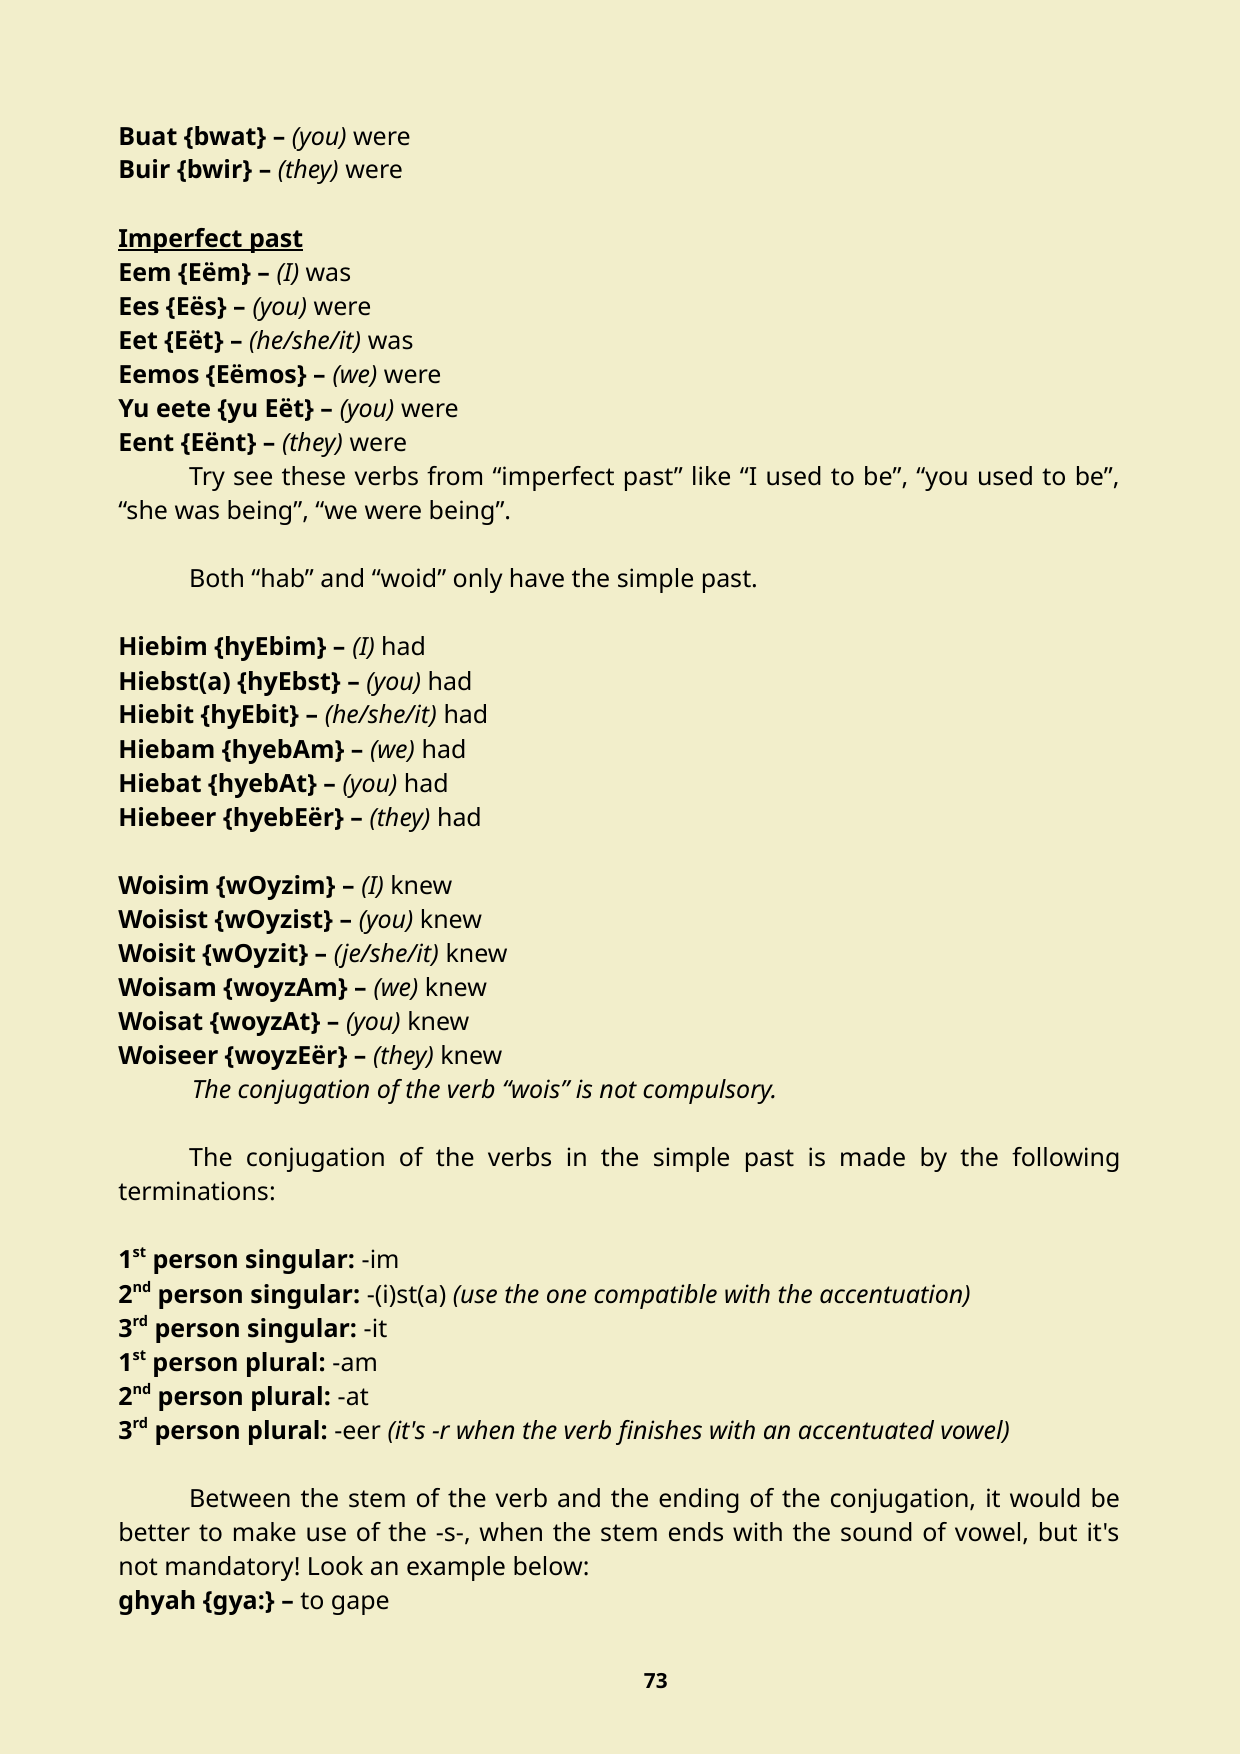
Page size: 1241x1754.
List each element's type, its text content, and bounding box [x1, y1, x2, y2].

text 1st person singular: -im [118, 1242, 1122, 1276]
text Buat {bwat} – (you) were [118, 118, 1122, 152]
text Eemos {Eëmos} – (we) were [118, 357, 1122, 391]
text Imperfect past [118, 220, 1122, 254]
text Hiebim {hyEbim} – (I) had [118, 629, 1122, 663]
text Hiebit {hyEbit} – (he/she/it) had [118, 697, 1122, 731]
text Hiebst(a) {hyEbst} – (you) had [118, 663, 1122, 697]
text Eem {Eëm} – (I) was [118, 254, 1122, 288]
text The conjugation of the verbs in the simple past is made by the following terminations: [118, 1140, 1122, 1208]
text Woiseer {woyzEër} – (they) knew [118, 1038, 1122, 1072]
text Eent {Eënt} – (they) were [118, 425, 1122, 459]
text Hiebat {hyebAt} – (you) had [118, 765, 1122, 799]
text 2nd person plural: -at [118, 1378, 1122, 1412]
text Woisat {woyzAt} – (you) knew [118, 1004, 1122, 1038]
text Yu eete {yu Eët} – (you) were [118, 391, 1122, 425]
text 3rd person singular: -it [118, 1310, 1122, 1344]
text The conjugation of the verb “wois” is not compulsory. [192, 1072, 1122, 1106]
text Eet {Eët} – (he/she/it) was [118, 322, 1122, 357]
text 1st person plural: -am [118, 1344, 1122, 1378]
text Hiebam {hyebAm} – (we) had [118, 731, 1122, 765]
text ghyah {gya:} – to gape [118, 1583, 1122, 1617]
text Both “hab” and “woid” only have the simple past. [118, 561, 1122, 595]
text Woisim {wOyzim} – (I) knew [118, 867, 1122, 902]
text Buir {bwir} – (they) were [118, 152, 1122, 186]
text 3rd person plural: -eer (it's -r when the verb finishes with an accentuated vowel) [118, 1412, 1122, 1447]
text Between the stem of the verb and the ending of the conjugation, it would be better to make use of the -s-, when the stem ends with the sound of vowel, but it's not mandatory! Look an example below: [118, 1481, 1122, 1583]
text 2nd person singular: -(i)st(a) (use the one compatible with the accentuation) [118, 1276, 1122, 1310]
text Ees {Eës} – (you) were [118, 288, 1122, 322]
text Woisit {wOyzit} – (je/she/it) knew [118, 936, 1122, 970]
text Woisam {woyzAm} – (we) knew [118, 970, 1122, 1004]
text Try see these verbs from “imperfect past” like “I used to be”, “you used to be”, “she was being”, “we were being”. [118, 459, 1122, 527]
text Hiebeer {hyebEër} – (they) had [118, 799, 1122, 833]
text Woisist {wOyzist} – (you) knew [118, 902, 1122, 936]
